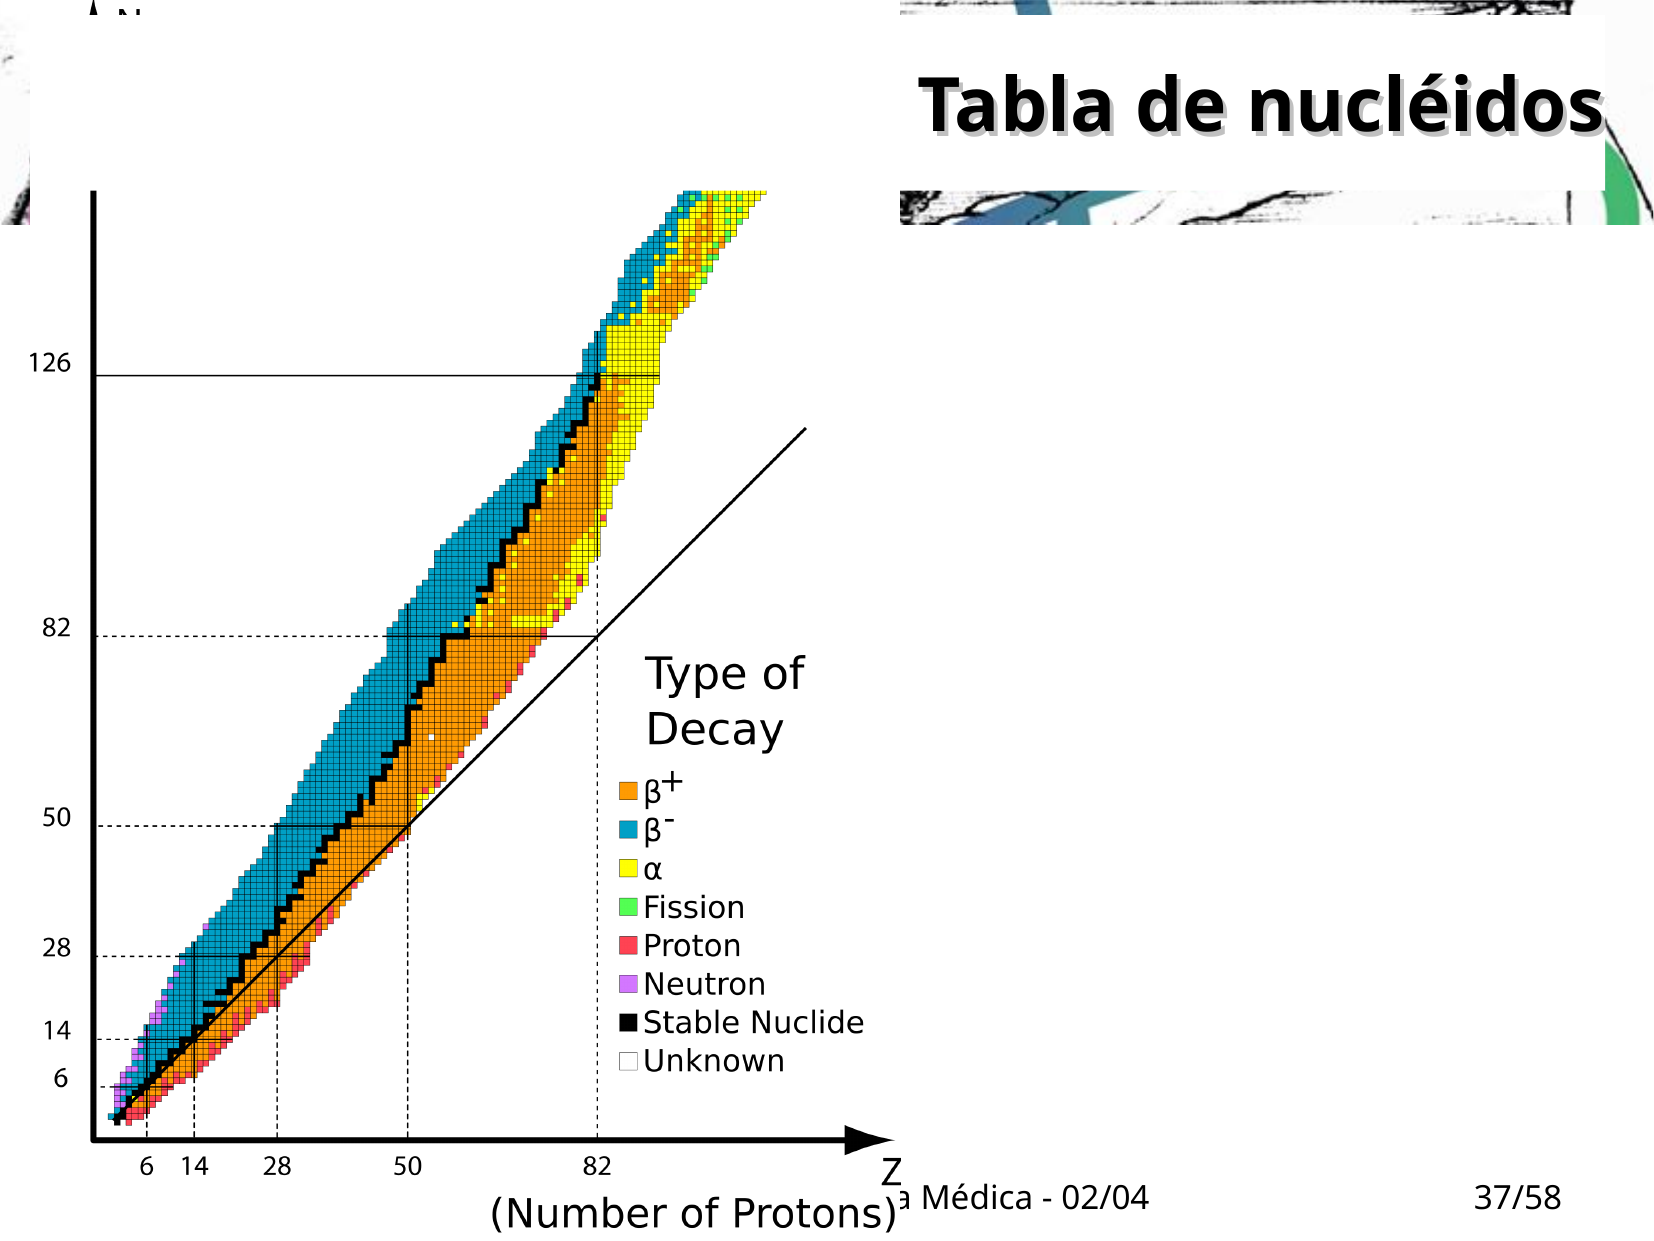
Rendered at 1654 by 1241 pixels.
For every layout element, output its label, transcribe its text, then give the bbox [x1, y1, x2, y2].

picture [0, 0, 1654, 1241]
title Tabla de nucléidos [45, 15, 1606, 191]
